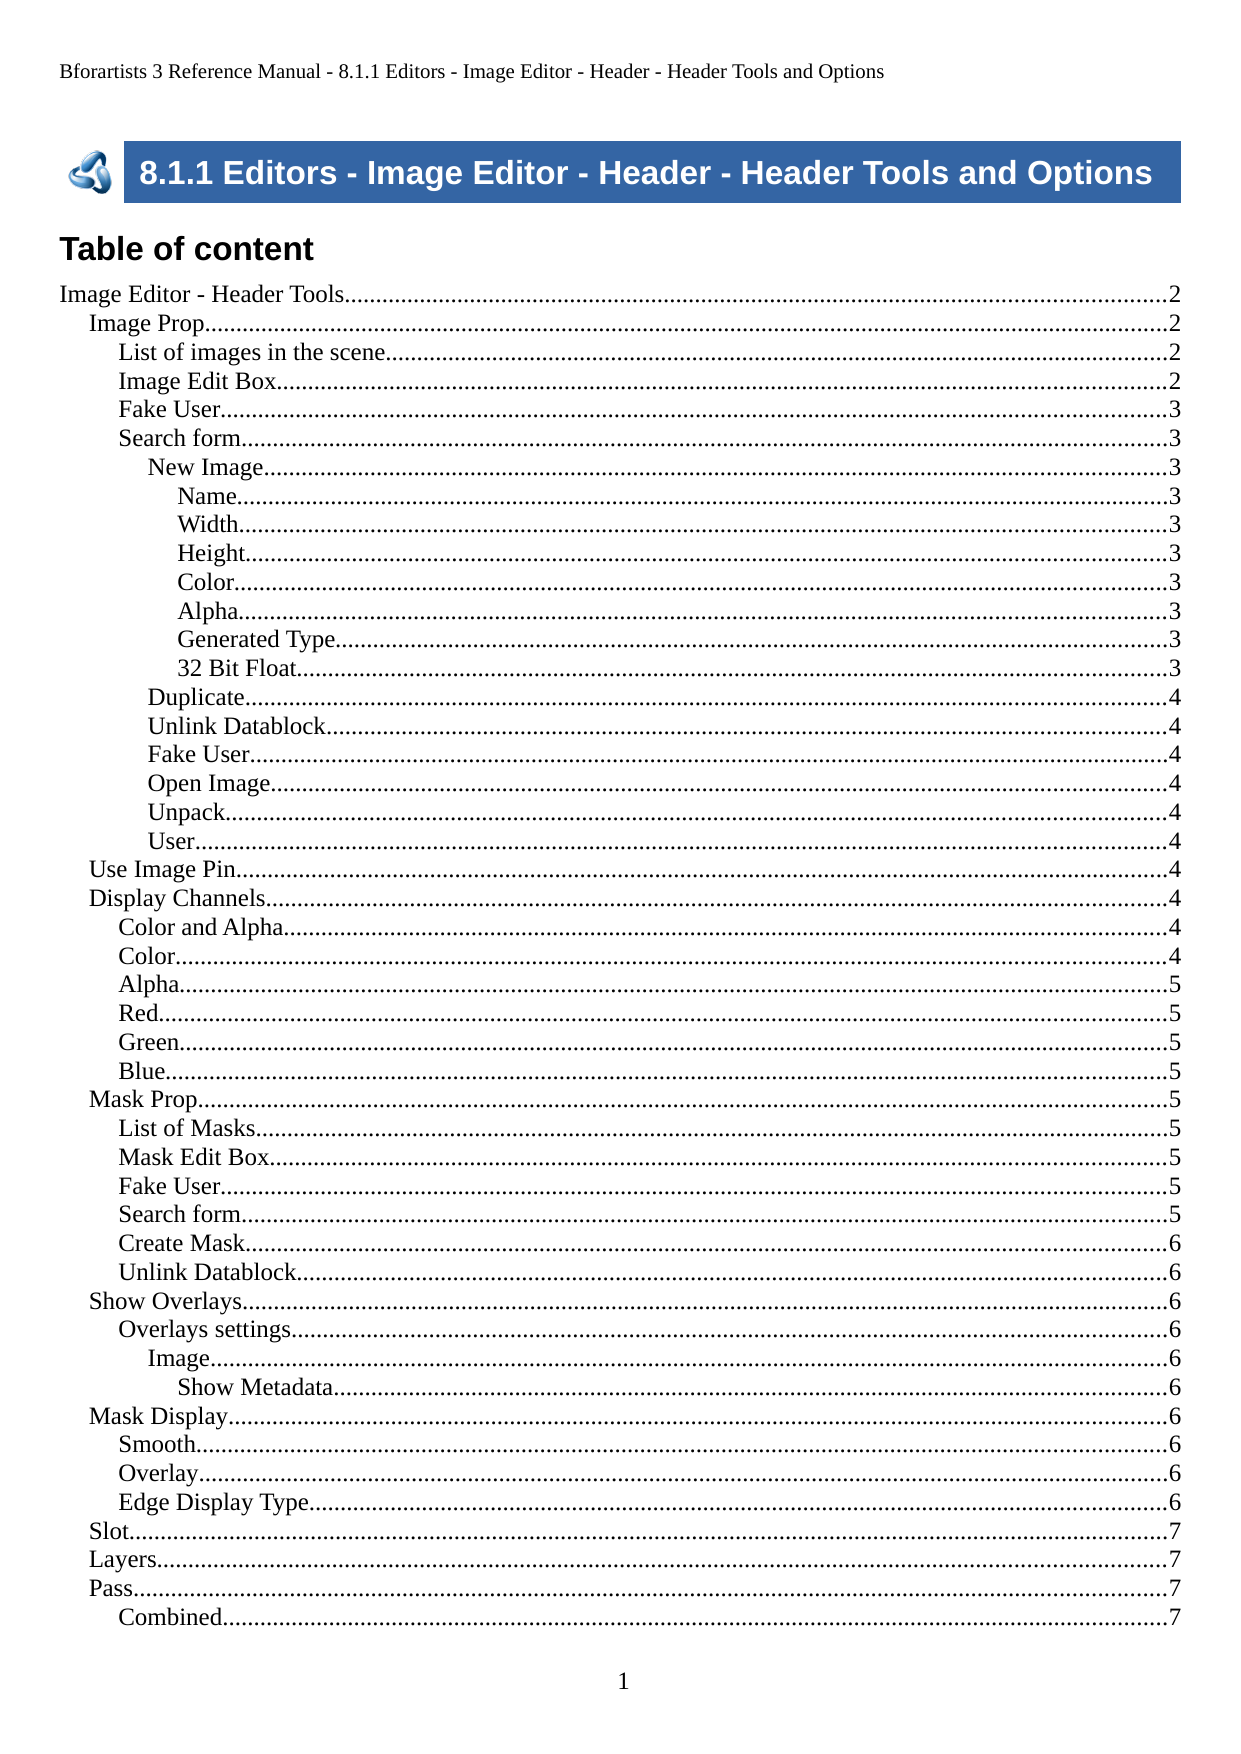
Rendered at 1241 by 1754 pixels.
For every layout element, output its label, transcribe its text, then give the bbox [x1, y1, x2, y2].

text Fake User 5 [118, 1171, 1181, 1199]
text Overlays settings 6 [118, 1314, 1181, 1343]
text Slot 7 [88, 1516, 1181, 1544]
text Duplicate 4 [147, 682, 1181, 711]
text Edge Display Type 6 [118, 1487, 1181, 1516]
text Height 3 [177, 538, 1181, 567]
text Alpha 3 [177, 596, 1181, 624]
table_header 8.1.1 Editors - Image Editor - Header - Header Tools and Options [124, 141, 1181, 203]
text Unlink Datablock 4 [147, 711, 1181, 739]
text Smooth 6 [118, 1429, 1181, 1458]
text List of Masks 5 [118, 1113, 1181, 1142]
text Layers 7 [88, 1544, 1181, 1573]
text New Image 3 [147, 452, 1181, 481]
text Fake User 3 [118, 394, 1181, 423]
text Show Overlays 6 [88, 1286, 1181, 1314]
text 32 Bit Float 3 [177, 653, 1181, 682]
text Image 6 [147, 1343, 1181, 1372]
text List of images in the scene 2 [118, 337, 1181, 366]
text Show Metadata 6 [177, 1372, 1181, 1401]
text Width 3 [177, 509, 1181, 538]
picture [65, 147, 114, 197]
text Overlay 6 [118, 1458, 1181, 1487]
text Open Image 4 [147, 768, 1181, 797]
text Use Image Pin 4 [88, 854, 1181, 883]
text Green 5 [118, 1027, 1181, 1056]
text Red 5 [118, 998, 1181, 1027]
text Image Prop 2 [88, 308, 1181, 337]
text Create Mask 6 [118, 1228, 1181, 1257]
text User 4 [147, 826, 1181, 854]
text Combined 7 [118, 1602, 1181, 1631]
text Color and Alpha 4 [118, 912, 1181, 941]
text Image Editor - Header Tools 2 [59, 279, 1181, 308]
text Mask Prop 5 [88, 1084, 1181, 1113]
table_header [59, 141, 124, 203]
text Generated Type 3 [177, 624, 1181, 653]
text Search form 5 [118, 1199, 1181, 1228]
text Mask Display 6 [88, 1401, 1181, 1429]
text Alpha 5 [118, 969, 1181, 998]
text Display Channels 4 [88, 883, 1181, 912]
text Unpack 4 [147, 797, 1181, 826]
text Pass 7 [88, 1573, 1181, 1602]
text Mask Edit Box 5 [118, 1142, 1181, 1171]
text Blue 5 [118, 1056, 1181, 1084]
text Unlink Datablock 6 [118, 1257, 1181, 1286]
text Image Edit Box 2 [118, 366, 1181, 394]
text Color 4 [118, 941, 1181, 969]
subtitle Table of content [59, 228, 1181, 267]
text Fake User 4 [147, 739, 1181, 768]
text Search form 3 [118, 423, 1181, 452]
text Name 3 [177, 481, 1181, 509]
text Color 3 [177, 567, 1181, 596]
